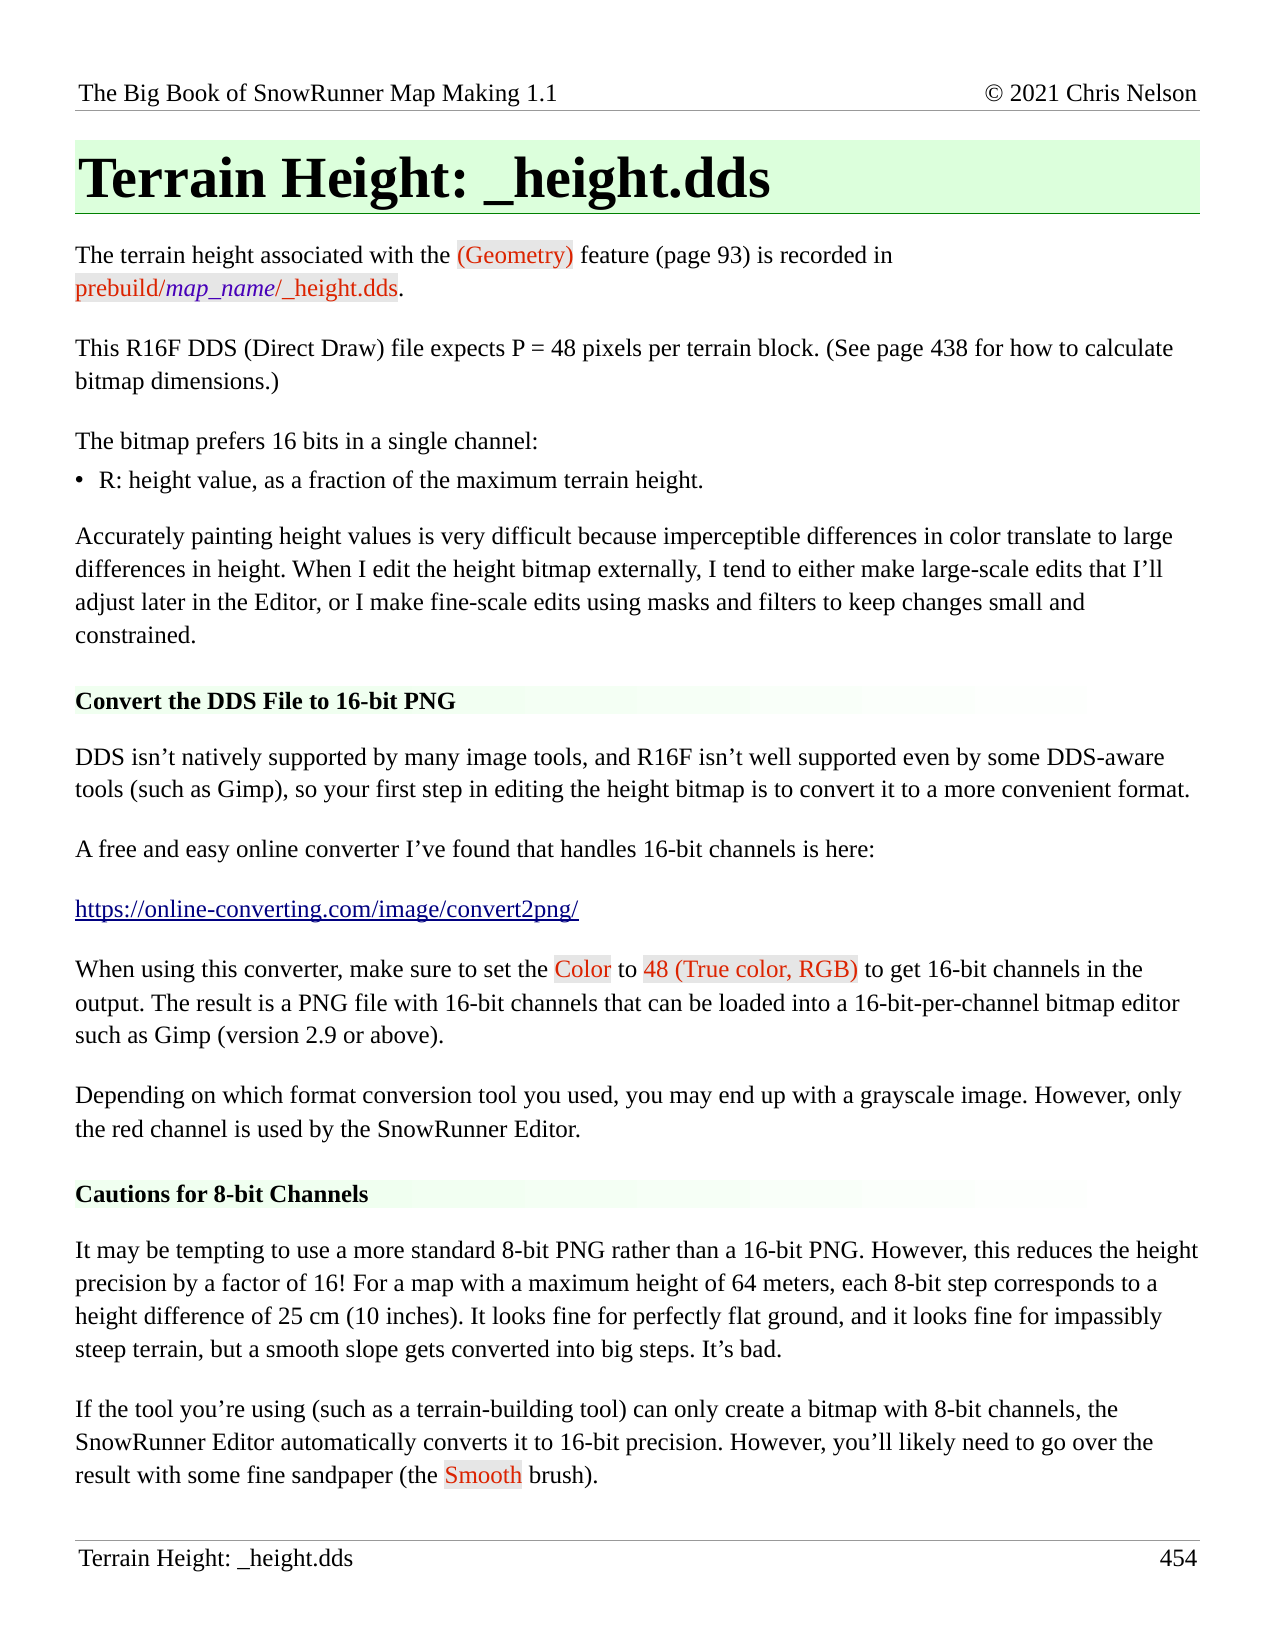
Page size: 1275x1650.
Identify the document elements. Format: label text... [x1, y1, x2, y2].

text A free and easy online converter I’ve found that handles 16-bit channels is here: [75, 834, 1200, 863]
text Depending on which format conversion tool you used, you may end up with a grayscale image. However, only the red channel is used by the SnowRunner Editor. [75, 1081, 1200, 1142]
subtitle Terrain Height: _height.dds [75, 140, 1200, 213]
text Accurately painting height values is very difficult because imperceptible differences in color translate to large differences in height. When I edit the height bitmap externally, I tend to either make large-scale edits that I’ll adjust later in the Editor, or I make fine-scale edits using masks and filters to keep changes small and constrained. [75, 521, 1200, 649]
text DDS isn’t natively supported by many image tools, and R16F isn’t well supported even by some DDS-aware tools (such as Gimp), so your first step in editing the height bitmap is to convert it to a more convenient format. [75, 742, 1200, 803]
text This R16F DDS (Direct Draw) file expects P = 48 pixels per terrain block. (See page 438 for how to calculate bitmap dimensions.) [75, 333, 1200, 395]
subtitle The bitmap prefers 16 bits in a single channel: [75, 426, 1200, 455]
list R: height value, as a fraction of the maximum terrain height. [75, 465, 1200, 494]
text The terrain height associated with the (Geometry) feature (page 93) is recorded in prebuild/map_name/_height.dds. [75, 240, 1200, 302]
subtitle Convert the DDS File to 16-bit PNG [75, 686, 1200, 714]
text If the tool you’re using (such as a terrain-building tool) can only create a bitmap with 8-bit channels, the SnowRunner Editor automatically converts it to 16-bit precision. However, you’ll likely need to go over the result with some fine sandpaper (the Smooth brush). [75, 1394, 1200, 1489]
text It may be tempting to use a more standard 8-bit PNG rather than a 16-bit PNG. However, this reduces the height precision by a factor of 16! For a map with a maximum height of 64 meters, each 8-bit step corresponds to a height difference of 25 cm (10 inches). It looks fine for perfectly flat ground, and it looks fine for impassibly steep terrain, but a smooth slope gets converted into big steps. It’s bad. [75, 1235, 1200, 1363]
text https://online-converting.com/image/convert2png/ [75, 894, 1200, 923]
subtitle Cautions for 8-bit Channels [75, 1180, 1200, 1208]
text When using this converter, make sure to set the Color to 48 (True color, RGB) to get 16-bit channels in the output. The result is a PNG file with 16-bit channels that can be loaded into a 16-bit-per-channel bitmap editor such as Gimp (version 2.9 or above). [75, 954, 1200, 1049]
